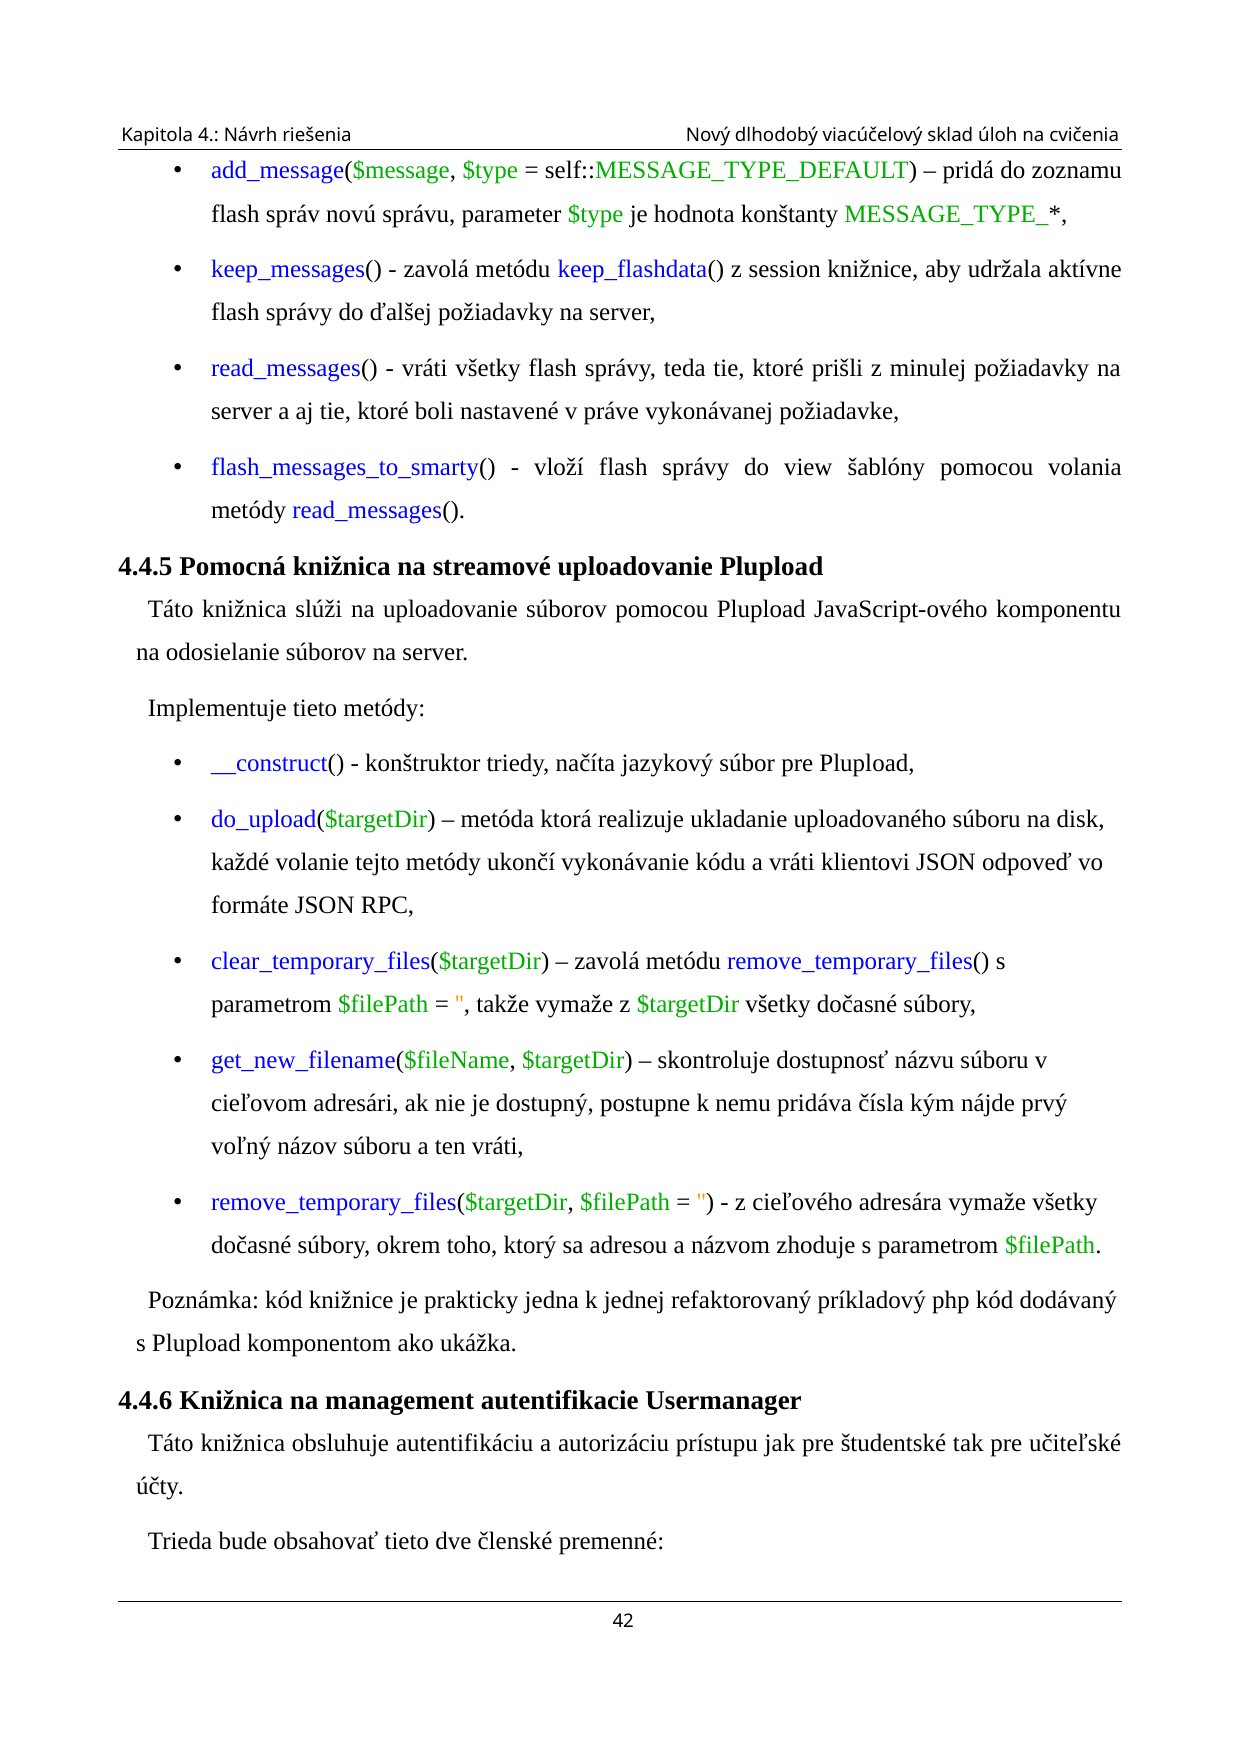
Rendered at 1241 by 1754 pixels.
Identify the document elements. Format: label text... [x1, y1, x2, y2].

list add_message($message, $type = self::MESSAGE_TYPE_DEFAULT) – pridá do zoznamu flash správ novú správu, parameter $type je hodnota konštanty MESSAGE_TYPE_*, [173, 156, 1122, 227]
list get_new_filename($fileName, $targetDir) – skontroluje dostupnosť názvu súboru v cieľovom adresári, ak nie je dostupný, postupne k nemu pridáva čísla kým nájde prvý voľný názov súboru a ten vráti, [173, 1045, 1122, 1160]
subtitle Knižnica na management autentifikacie Usermanager [118, 1384, 1122, 1415]
text Implementuje tieto metódy: [136, 693, 1122, 722]
list clear_temporary_files($targetDir) – zavolá metódu remove_temporary_files() s parametrom $filePath = '', takže vymaže z $targetDir všetky dočasné súbory, [173, 946, 1122, 1018]
list remove_temporary_files($targetDir, $filePath = '') - z cieľového adresára vymaže všetky dočasné súbory, okrem toho, ktorý sa adresou a názvom zhoduje s parametrom $filePath. [173, 1187, 1122, 1258]
list keep_messages() - zavolá metódu keep_flashdata() z session knižnice, aby udržala aktívne flash správy do ďalšej požiadavky na server, [173, 254, 1122, 326]
subtitle Pomocná knižnica na streamové uploadovanie Plupload [118, 551, 1122, 582]
text Táto knižnica obsluhuje autentifikáciu a autorizáciu prístupu jak pre študentské tak pre učiteľské účty. [136, 1428, 1122, 1499]
list do_upload($targetDir) – metóda ktorá realizuje ukladanie uploadovaného súboru na disk, každé volanie tejto metódy ukončí vykonávanie kódu a vráti klientovi JSON odpoveď vo formáte JSON RPC, [173, 804, 1122, 919]
text Táto knižnica slúži na uploadovanie súborov pomocou Plupload JavaScript-ového komponentu na odosielanie súborov na server. [136, 594, 1122, 666]
list __construct() - konštruktor triedy, načíta jazykový súbor pre Plupload, [173, 748, 1122, 777]
list flash_messages_to_smarty() - vloží flash správy do view šablóny pomocou volania metódy read_messages(). [173, 452, 1122, 524]
text Trieda bude obsahovať tieto dve členské premenné: [136, 1526, 1122, 1555]
list read_messages() - vráti všetky flash správy, teda tie, ktoré prišli z minulej požiadavky na server a aj tie, ktoré boli nastavené v práve vykonávanej požiadavke, [173, 353, 1122, 425]
text Poznámka: kód knižnice je prakticky jedna k jednej refaktorovaný príkladový php kód dodávaný s Plupload komponentom ako ukážka. [136, 1285, 1122, 1357]
